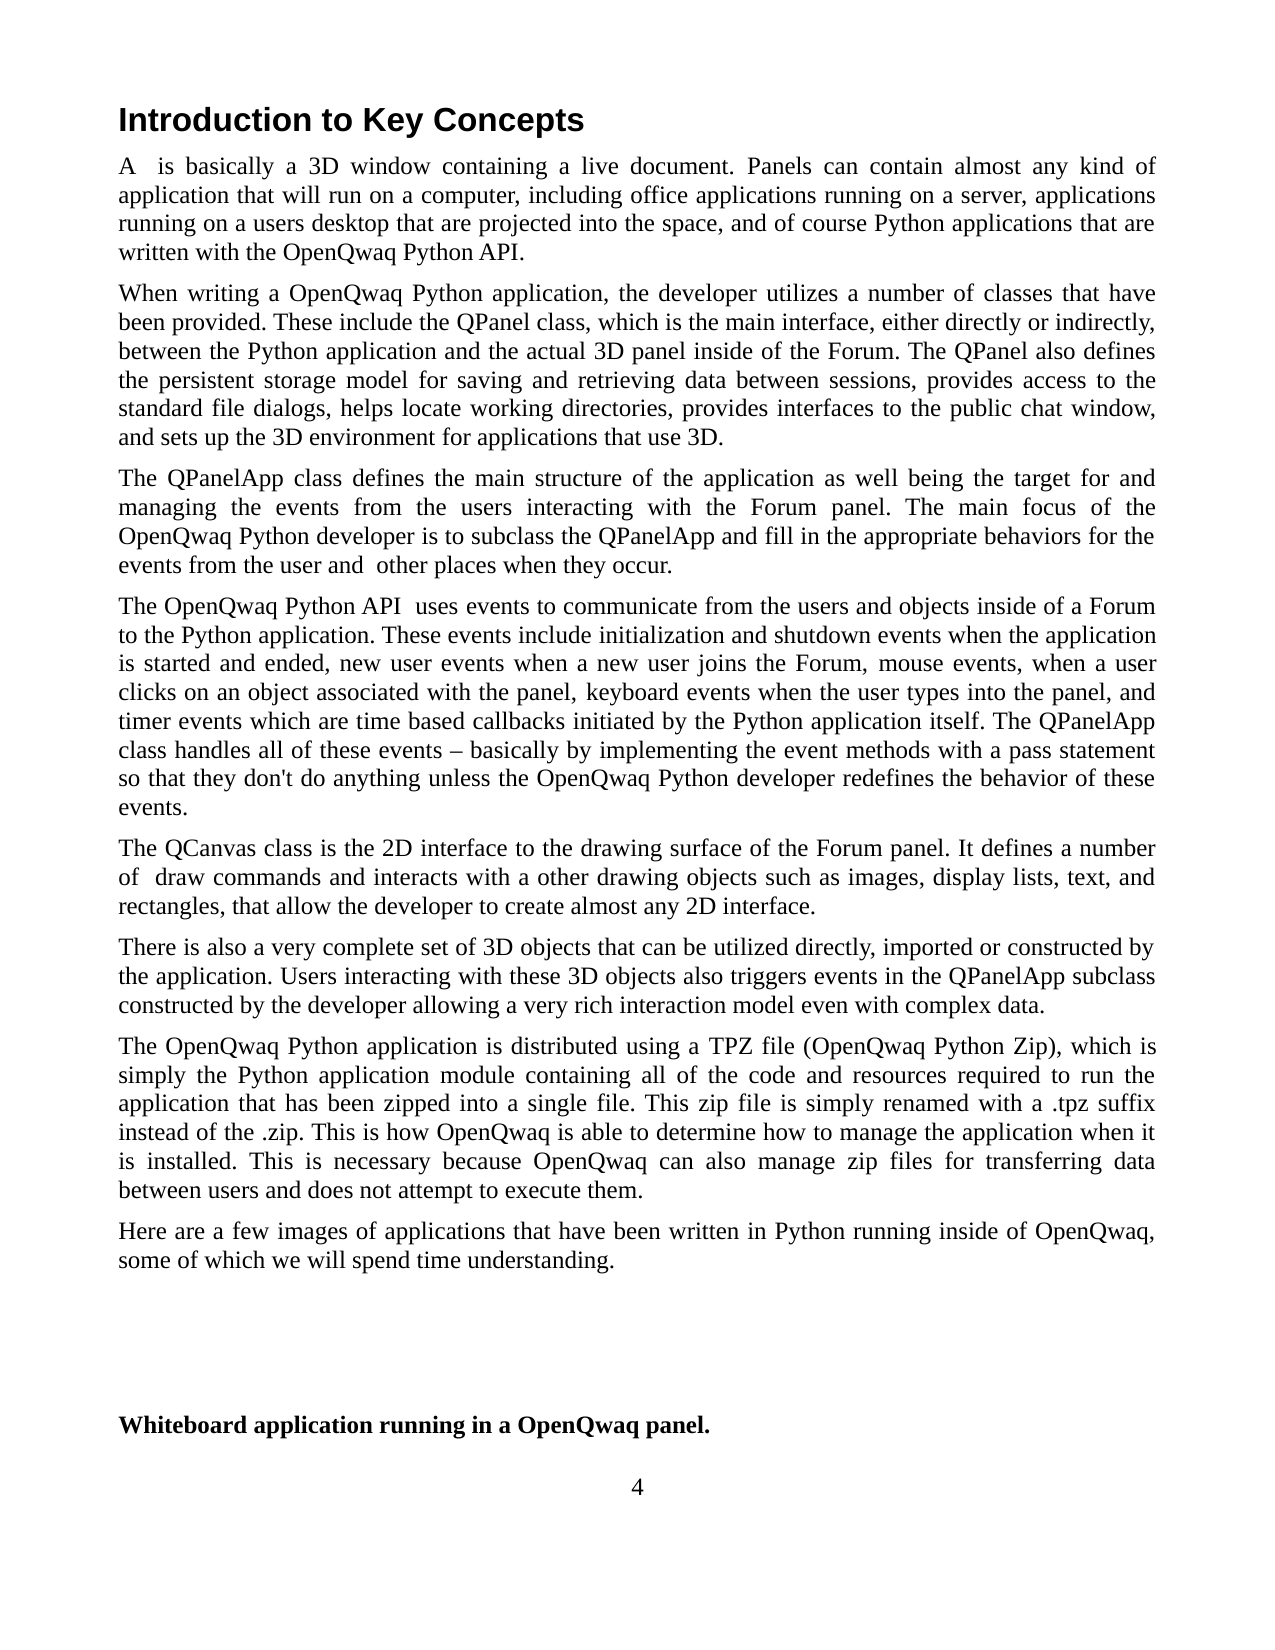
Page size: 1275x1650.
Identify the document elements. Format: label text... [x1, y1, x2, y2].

text There is also a very complete set of 3D objects that can be utilized directly, imported or constructed by the application. Users interacting with these 3D objects also triggers events in the QPanelApp subclass constructed by the developer allowing a very rich interaction model even with complex data. [118, 932, 1157, 1018]
text Whiteboard application running in a OpenQwaq panel. [118, 1410, 1157, 1438]
text The OpenQwaq Python API uses events to communicate from the users and objects inside of a Forum to the Python application. These events include initialization and shutdown events when the application is started and ended, new user events when a new user joins the Forum, mouse events, when a user clicks on an object associated with the panel, keyboard events when the user types into the panel, and timer events which are time based callbacks initiated by the Python application itself. The QPanelApp class handles all of these events – basically by implementing the event methods with a pass statement so that they don't do anything unless the OpenQwaq Python developer redefines the behavior of these events. [118, 591, 1157, 821]
text The QCanvas class is the 2D interface to the drawing surface of the Forum panel. It defines a number of draw commands and interacts with a other drawing objects such as images, display lists, text, and rectangles, that allow the developer to create almost any 2D interface. [118, 833, 1157, 920]
text The QPanelApp class defines the main structure of the application as well being the target for and managing the events from the users interacting with the Forum panel. The main focus of the OpenQwaq Python developer is to subclass the QPanelApp and fill in the appropriate behaviors for the events from the user and other places when they occur. [118, 463, 1157, 578]
text A is basically a 3D window containing a live document. Panels can contain almost any kind of application that will run on a computer, including office applications running on a server, applications running on a users desktop that are projected into the space, and of course Python applications that are written with the OpenQwaq Python API. [118, 151, 1157, 266]
text The OpenQwaq Python application is distributed using a TPZ file (OpenQwaq Python Zip), which is simply the Python application module containing all of the code and resources required to run the application that has been zipped into a single file. This zip file is simply renamed with a .tpz suffix instead of the .zip. This is how OpenQwaq is able to determine how to manage the application when it is installed. This is necessary because OpenQwaq can also manage zip files for transferring data between users and does not attempt to execute them. [118, 1031, 1157, 1203]
subtitle Introduction to Key Concepts [118, 100, 1157, 138]
text Here are a few images of applications that have been written in Python running inside of OpenQwaq, some of which we will spend time understanding. [118, 1216, 1157, 1273]
text When writing a OpenQwaq Python application, the developer utilizes a number of classes that have been provided. These include the QPanel class, which is the main interface, either directly or indirectly, between the Python application and the actual 3D panel inside of the Forum. The QPanel also defines the persistent storage model for saving and retrieving data between sessions, provides access to the standard file dialogs, helps locate working directories, provides interfaces to the public chat window, and sets up the 3D environment for applications that use 3D. [118, 278, 1157, 451]
